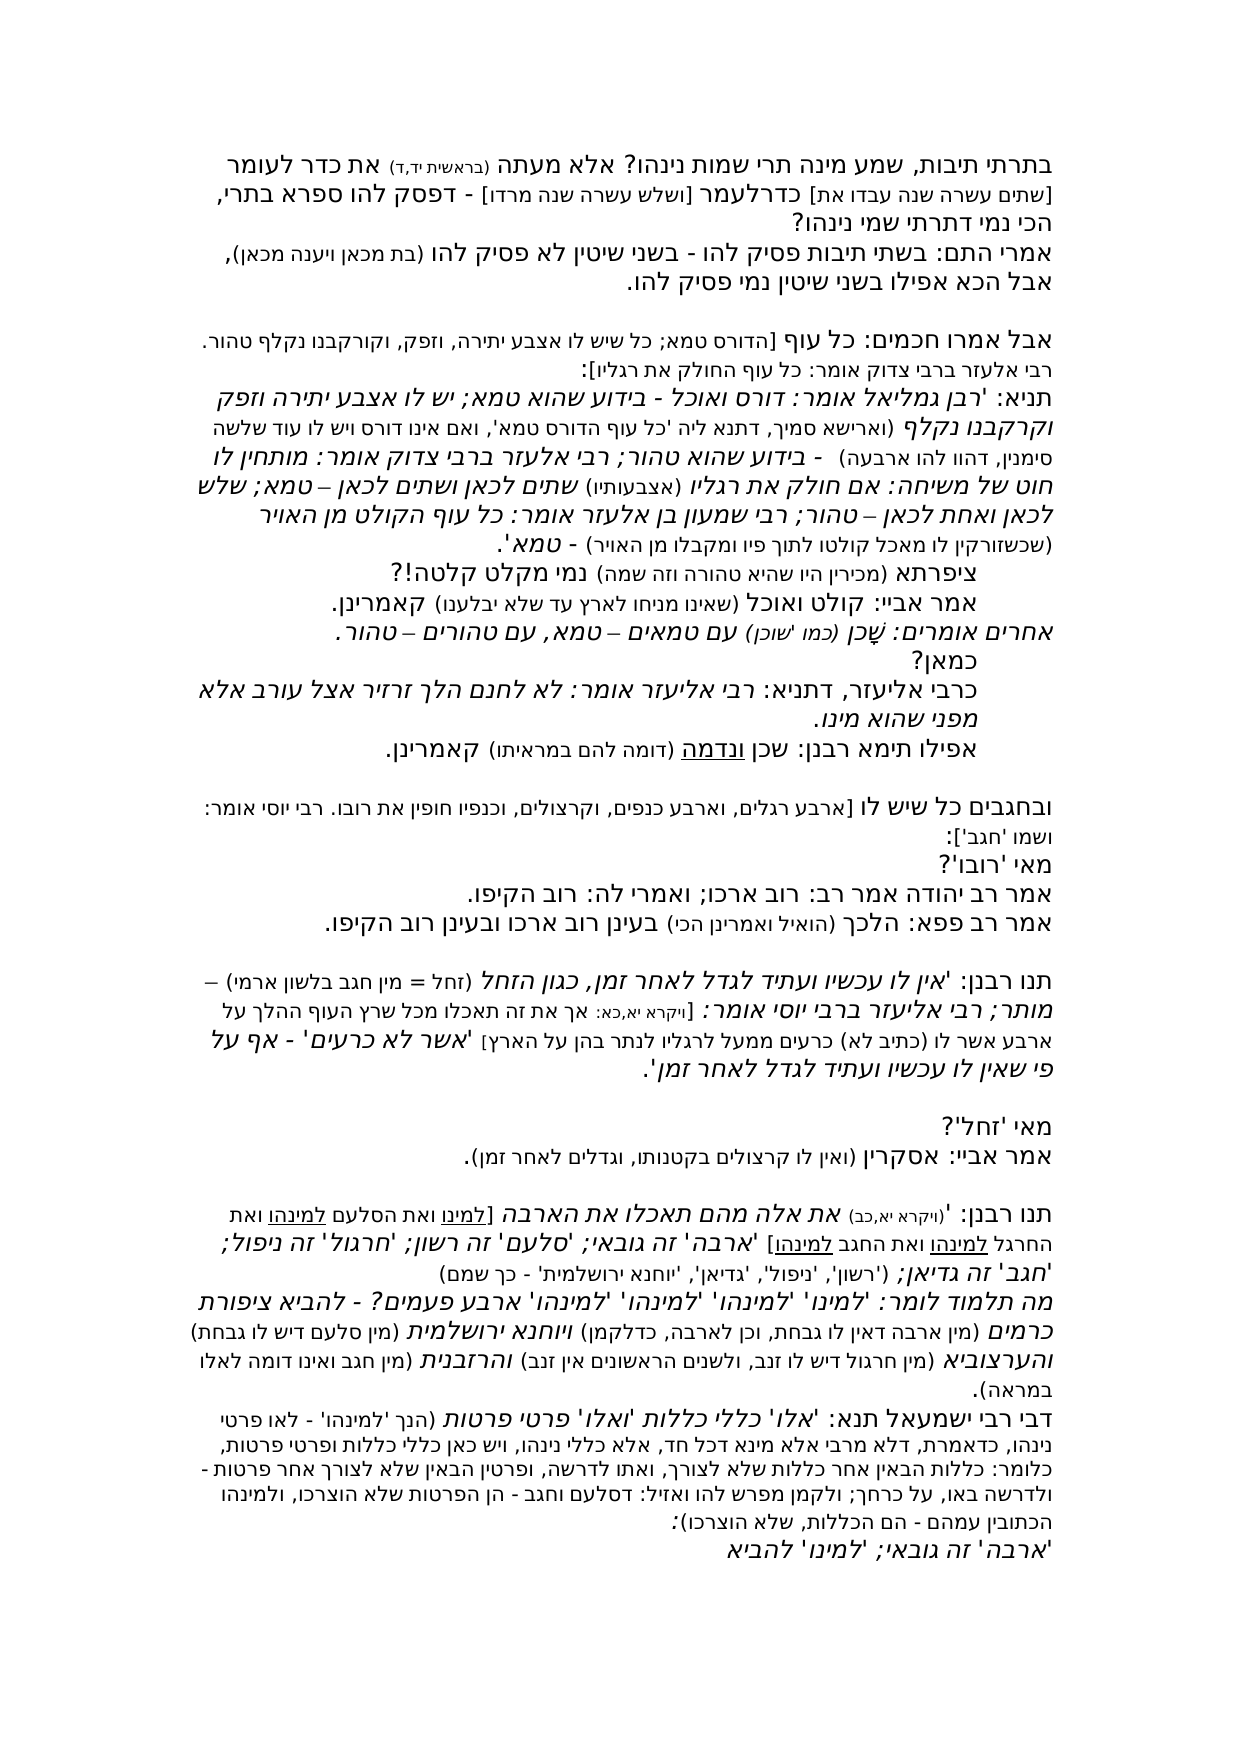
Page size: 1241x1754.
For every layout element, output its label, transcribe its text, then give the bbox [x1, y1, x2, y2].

text תנו רבנן: '(ויקרא יא,כב) את אלה מהם תאכלו את הארבה [למינו ואת הסלעם למינהו ואת החרגל למינהו ואת החגב למינהו] 'ארבה' זה גובאי; 'סלעם' זה רשון; 'חרגול' זה ניפול; 'חגב' זה גדיאן; ('רשון', 'ניפול', 'גדיאן', 'יוחנא ירושלמית' - כך שמם) [187, 1199, 1053, 1287]
text אמרי התם: בשתי תיבות פסיק להו - בשני שיטין לא פסיק להו (בת מכאן ויענה מכאן), אבל הכא אפילו בשני שיטין נמי פסיק להו. [187, 238, 1053, 296]
text אמר אביי: קולט ואוכל (שאינו מניחו לארץ עד שלא יבלענו) קאמרינן. [187, 588, 978, 617]
text תנו רבנן: 'אין לו עכשיו ועתיד לגדל לאחר זמן, כגון הזחל (זחל = מין חגב בלשון ארמי) – מותר; רבי אליעזר ברבי יוסי אומר: [ויקרא יא,כא: אך את זה תאכלו מכל שרץ העוף ההלך על ארבע אשר לו (כתיב לא) כרעים ממעל לרגליו לנתר בהן על הארץ] 'אשר לא כרעים' - אף על פי שאין לו עכשיו ועתיד לגדל לאחר זמן'. [187, 966, 1053, 1083]
text אמר רב יהודה אמר רב: רוב ארכו; ואמרי לה: רוב הקיפו. [187, 879, 1053, 908]
text כמאן? [187, 646, 978, 675]
text 'ארבה' זה גובאי; 'למינו' להביא [187, 1535, 1053, 1564]
text מאי 'זחל'? [187, 1112, 1053, 1141]
text אמר אביי: אסקרין (ואין לו קרצולים בקטנותו, וגדלים לאחר זמן). [187, 1141, 1053, 1171]
text אפילו תימא רבנן: שכן ונדמה (דומה להם במראיתו) קאמרינן. [187, 734, 978, 763]
text מאי 'רובו'? [187, 850, 1053, 879]
text תניא: 'רבן גמליאל אומר: דורס ואוכל - בידוע שהוא טמא; יש לו אצבע יתירה וזפק וקרקבנו נקלף (וארישא סמיך, דתנא ליה 'כל עוף הדורס טמא', ואם אינו דורס ויש לו עוד שלשה סימנין, דהוו להו ארבעה) - בידוע שהוא טהור; רבי אלעזר ברבי צדוק אומר: מותחין לו חוט של משיחה: אם חולק את רגליו (אצבעותיו) שתים לכאן ושתים לכאן – טמא; שלש לכאן ואחת לכאן – טהור; רבי שמעון בן אלעזר אומר: כל עוף הקולט מן האויר (שכשזורקין לו מאכל קולטו לתוך פיו ומקבלו מן האויר) - טמא'. [187, 383, 1053, 559]
text ובחגבים כל שיש לו [ארבע רגלים, וארבע כנפים, וקרצולים, וכנפיו חופין את רובו. רבי יוסי אומר: ושמו 'חגב']: [187, 792, 1053, 850]
text דבי רבי ישמעאל תנא: 'אלו' כללי כללות 'ואלו' פרטי פרטות (הנך 'למינהו' - לאו פרטי נינהו, כדאמרת, דלא מרבי אלא מינא דכל חד, אלא כללי נינהו, ויש כאן כללי כללות ופרטי פרטות, כלומר: כללות הבאין אחר כללות שלא לצורך, ואתו לדרשה, ופרטין הבאין שלא לצורך אחר פרטות - ולדרשה באו, על כרחך; ולקמן מפרש להו ואזיל: דסלעם וחגב - הן הפרטות שלא הוצרכו, ולמינהו הכתובין עמהם - הם הכללות, שלא הוצרכו): [187, 1404, 1053, 1535]
text ציפרתא (מכירין היו שהיא טהורה וזה שמה) נמי מקלט קלטה!? [187, 559, 978, 588]
text אמר רב פפא: הלכך (הואיל ואמרינן הכי) בעינן רוב ארכו ובעינן רוב הקיפו. [187, 908, 1053, 938]
text אבל אמרו חכמים: כל עוף [הדורס טמא; כל שיש לו אצבע יתירה, וזפק, וקורקבנו נקלף טהור. רבי אלעזר ברבי צדוק אומר: כל עוף החולק את רגליו]: [187, 325, 1053, 383]
text מה תלמוד לומר: 'למינו' 'למינהו' 'למינהו' 'למינהו' ארבע פעמים? - להביא ציפורת כרמים (מין ארבה דאין לו גבחת, וכן לארבה, כדלקמן) ויוחנא ירושלמית (מין סלעם דיש לו גבחת) והערצוביא (מין חרגול דיש לו זנב, ולשנים הראשונים אין זנב) והרזבנית (מין חגב ואינו דומה לאלו במראה). [187, 1287, 1053, 1404]
text אחרים אומרים: שָׁכן (כמו 'שוכן) עם טמאים – טמא, עם טהורים – טהור. [187, 617, 1053, 646]
text כרבי אליעזר, דתניא: רבי אליעזר אומר: לא לחנם הלך זרזיר אצל עורב אלא מפני שהוא מינו. [187, 675, 978, 734]
text בתרתי תיבות, שמע מינה תרי שמות נינהו? אלא מעתה (בראשית יד,ד) את כדר לעומר [שתים עשרה שנה עבדו את] כדרלעמר [ושלש עשרה שנה מרדו] - דפסק להו ספרא בתרי, הכי נמי דתרתי שמי נינהו? [187, 150, 1053, 238]
